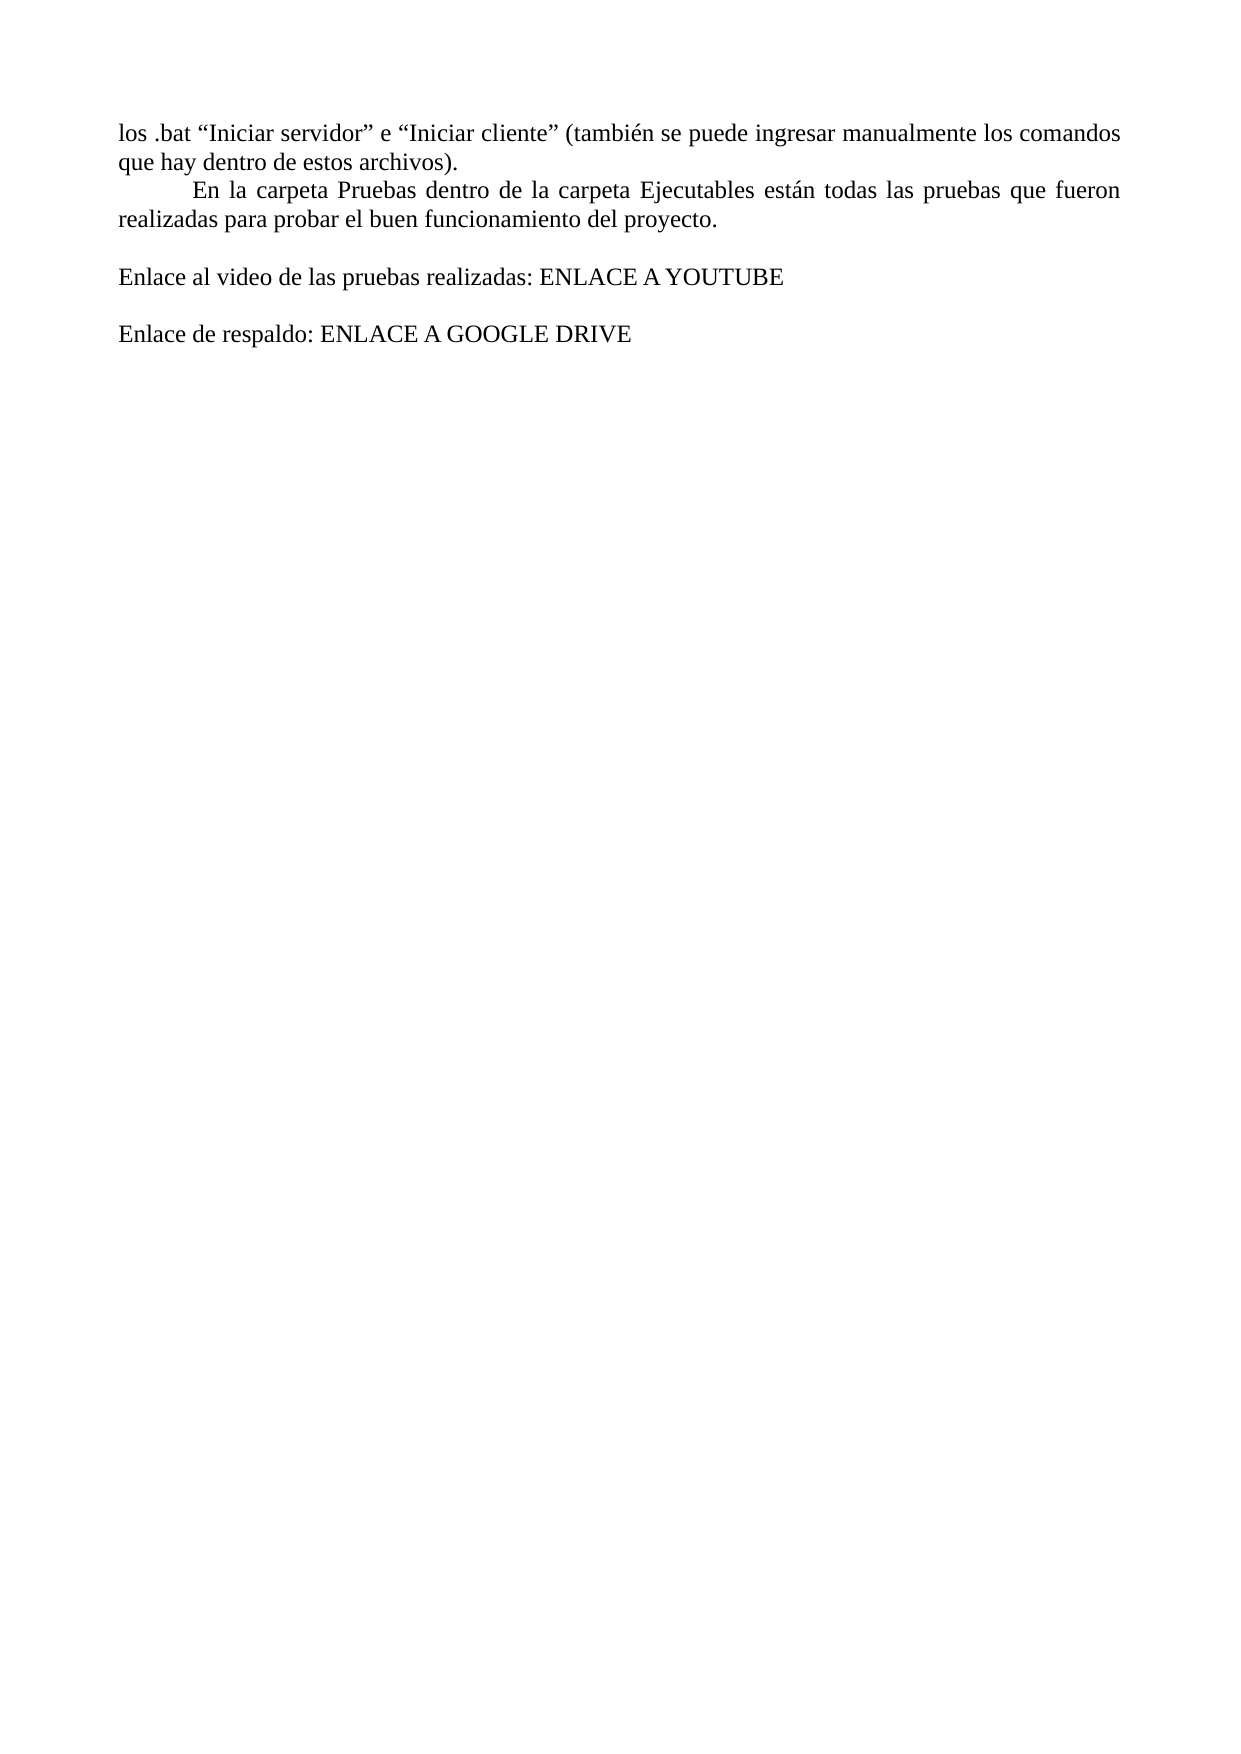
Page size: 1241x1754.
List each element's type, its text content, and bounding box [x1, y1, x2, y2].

text los .bat “Iniciar servidor” e “Iniciar cliente” (también se puede ingresar manualmente los comandos que hay dentro de estos archivos). [118, 118, 1122, 176]
text Enlace al video de las pruebas realizadas: ENLACE A YOUTUBE [118, 262, 1122, 291]
text Enlace de respaldo: ENLACE A GOOGLE DRIVE [118, 319, 1122, 348]
text En la carpeta Pruebas dentro de la carpeta Ejecutables están todas las pruebas que fueron realizadas para probar el buen funcionamiento del proyecto. [118, 176, 1122, 233]
